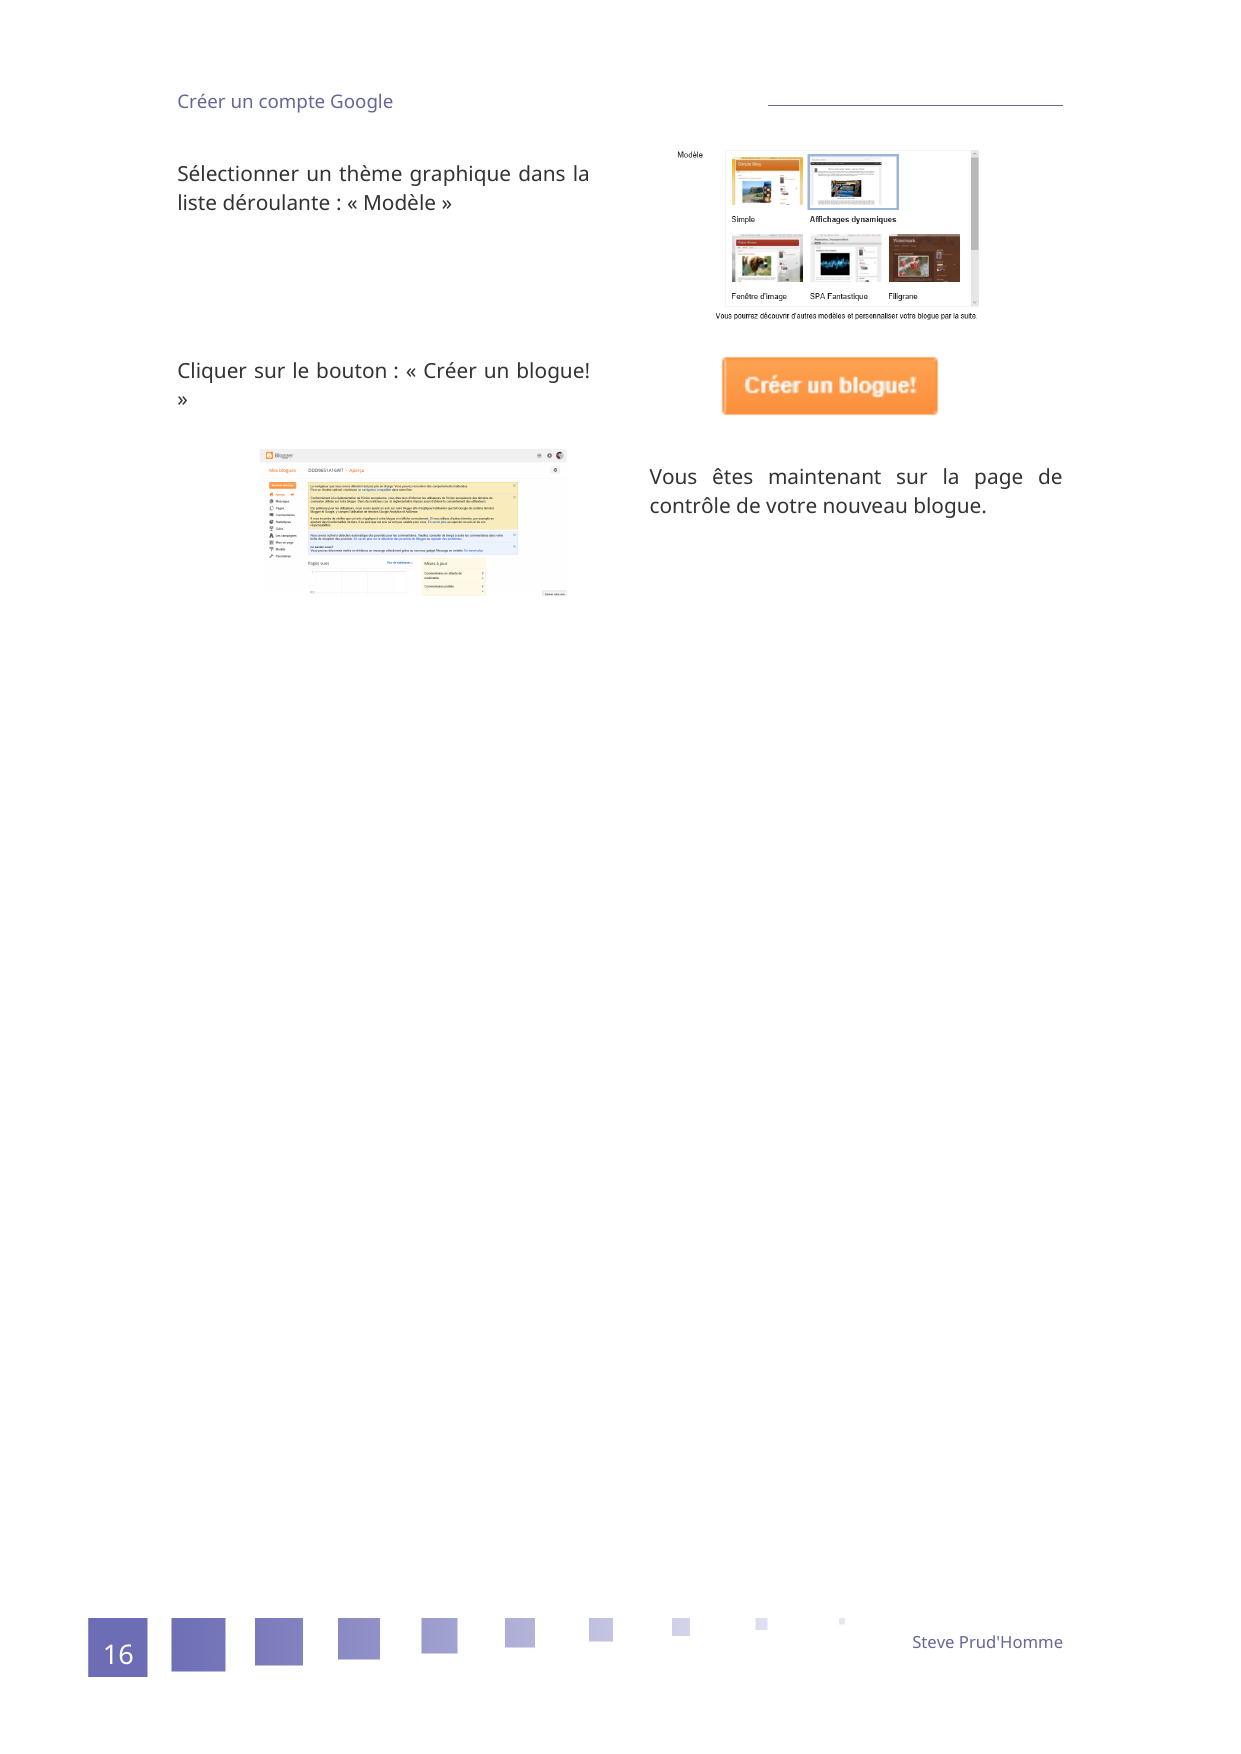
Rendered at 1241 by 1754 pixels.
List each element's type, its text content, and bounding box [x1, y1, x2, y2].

picture [673, 146, 981, 321]
picture [259, 449, 567, 596]
picture [709, 343, 944, 427]
table_header Vous êtes maintenant sur la page de contrôle de votre nouveau blogue. [567, 450, 1063, 595]
table_header Cliquer sur le bouton : « Créer un blogue! » [177, 343, 709, 427]
table_header [944, 343, 1064, 427]
table_header [981, 147, 1064, 320]
table_header Sélectionner un thème graphique dans la liste déroulante : « Modèle » [177, 147, 673, 320]
table_header [177, 450, 259, 595]
picture [88, 1618, 889, 1678]
